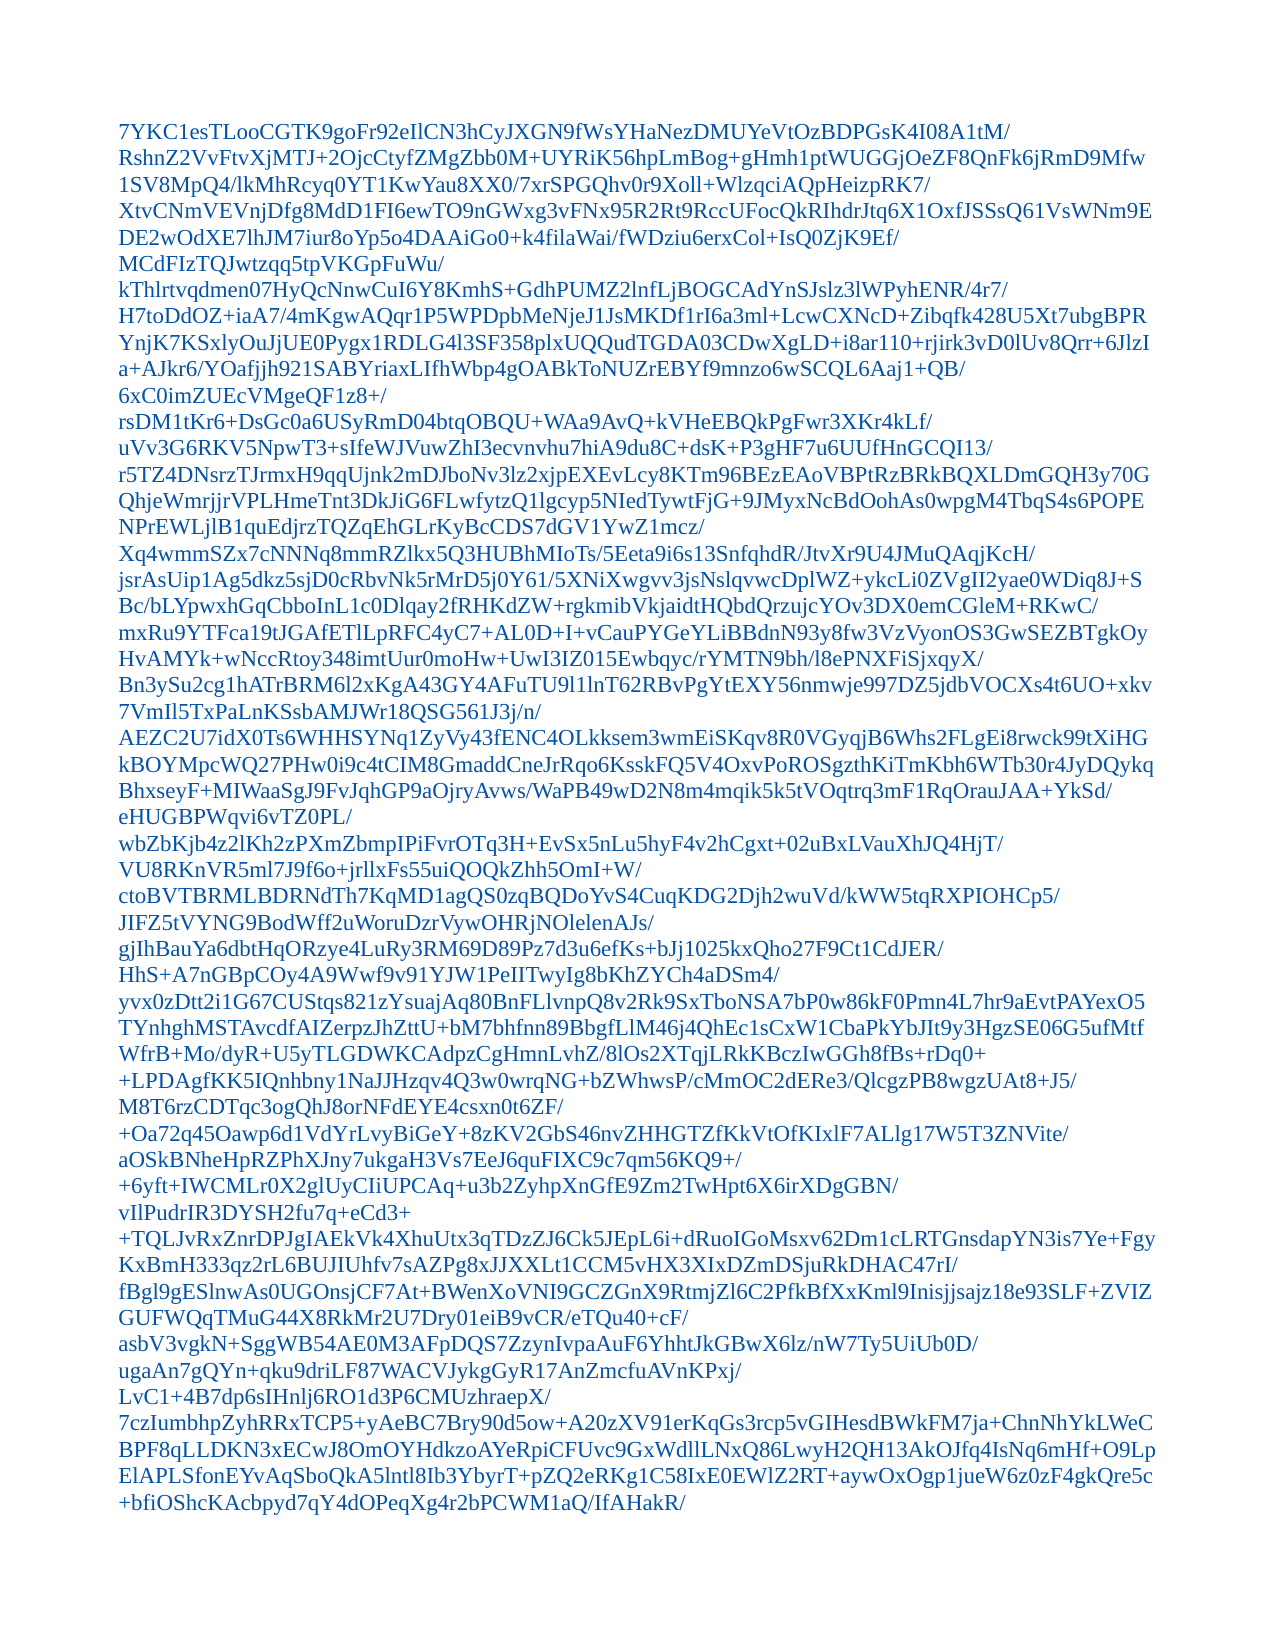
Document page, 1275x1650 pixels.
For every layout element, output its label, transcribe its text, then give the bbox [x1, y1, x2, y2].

text 7YKC1esTLooCGTK9goFr92eIlCN3hCyJXGN9fWsYHaNezDMUYeVtOzBDPGsK4I08A1tM/RshnZ2VvFtvXjMTJ+2OjcCtyfZMgZbb0M+UYRiK56hpLmBog+gHmh1ptWUGGjOeZF8QnFk6jRmD9Mfw1SV8MpQ4/lkMhRcyq0YT1KwYau8XX0/7xrSPGQhv0r9Xoll+WlzqciAQpHeizpRK7/XtvCNmVEVnjDfg8MdD1FI6ewTO9nGWxg3vFNx95R2Rt9RccUFocQkRIhdrJtq6X1OxfJSSsQ61VsWNm9EDE2wOdXE7lhJM7iur8oYp5o4DAAiGo0+k4filaWai/fWDziu6erxCol+IsQ0ZjK9Ef/MCdFIzTQJwtzqq5tpVKGpFuWu/kThlrtvqdmen07HyQcNnwCuI6Y8KmhS+GdhPUMZ2lnfLjBOGCAdYnSJslz3lWPyhENR/4r7/H7toDdOZ+iaA7/4mKgwAQqr1P5WPDpbMeNjeJ1JsMKDf1rI6a3ml+LcwCXNcD+Zibqfk428U5Xt7ubgBPRYnjK7KSxlyOuJjUE0Pygx1RDLG4l3SF358plxUQQudTGDA03CDwXgLD+i8ar110+rjirk3vD0lUv8Qrr+6JlzIa+AJkr6/YOafjjh921SABYriaxLIfhWbp4gOABkToNUZrEBYf9mnzo6wSCQL6Aaj1+QB/6xC0imZUEcVMgeQF1z8+/rsDM1tKr6+DsGc0a6USyRmD04btqOBQU+WAa9AvQ+kVHeEBQkPgFwr3XKr4kLf/uVv3G6RKV5NpwT3+sIfeWJVuwZhI3ecvnvhu7hiA9du8C+dsK+P3gHF7u6UUfHnGCQI13/r5TZ4DNsrzTJrmxH9qqUjnk2mDJboNv3lz2xjpEXEvLcy8KTm96BEzEAoVBPtRzBRkBQXLDmGQH3y70GQhjeWmrjjrVPLHmeTnt3DkJiG6FLwfytzQ1lgcyp5NIedTywtFjG+9JMyxNcBdOohAs0wpgM4TbqS4s6POPENPrEWLjlB1quEdjrzTQZqEhGLrKyBcCDS7dGV1YwZ1mcz/Xq4wmmSZx7cNNNq8mmRZlkx5Q3HUBhMIoTs/5Eeta9i6s13SnfqhdR/JtvXr9U4JMuQAqjKcH/jsrAsUip1Ag5dkz5sjD0cRbvNk5rMrD5j0Y61/5XNiXwgvv3jsNslqvwcDplWZ+ykcLi0ZVgII2yae0WDiq8J+SBc/bLYpwxhGqCbboInL1c0Dlqay2fRHKdZW+rgkmibVkjaidtHQbdQrzujcYOv3DX0emCGleM+RKwC/mxRu9YTFca19tJGAfETlLpRFC4yC7+AL0D+I+vCauPYGeYLiBBdnN93y8fw3VzVyonOS3GwSEZBTgkOyHvAMYk+wNccRtoy348imtUur0moHw+UwI3IZ015Ewbqyc/rYMTN9bh/l8ePNXFiSjxqyX/Bn3ySu2cg1hATrBRM6l2xKgA43GY4AFuTU9l1lnT62RBvPgYtEXY56nmwje997DZ5jdbVOCXs4t6UO+xkv7VmIl5TxPaLnKSsbAMJWr18QSG561J3j/n/AEZC2U7idX0Ts6WHHSYNq1ZyVy43fENC4OLkksem3wmEiSKqv8R0VGyqjB6Whs2FLgEi8rwck99tXiHGkBOYMpcWQ27PHw0i9c4tCIM8GmaddCneJrRqo6KsskFQ5V4OxvPoROSgzthKiTmKbh6WTb30r4JyDQykqBhxseyF+MIWaaSgJ9FvJqhGP9aOjryAvws/WaPB49wD2N8m4mqik5k5tVOqtrq3mF1RqOrauJAA+YkSd/eHUGBPWqvi6vTZ0PL/wbZbKjb4z2lKh2zPXmZbmpIPiFvrOTq3H+EvSx5nLu5hyF4v2hCgxt+02uBxLVauXhJQ4HjT/VU8RKnVR5ml7J9f6o+jrllxFs55uiQOQkZhh5OmI+W/ctoBVTBRMLBDRNdTh7KqMD1agQS0zqBQDoYvS4CuqKDG2Djh2wuVd/kWW5tqRXPIOHCp5/JIFZ5tVYNG9BodWff2uWoruDzrVywOHRjNOlelenAJs/gjIhBauYa6dbtHqORzye4LuRy3RM69D89Pz7d3u6efKs+bJj1025kxQho27F9Ct1CdJER/HhS+A7nGBpCOy4A9Wwf9v91YJW1PeIITwyIg8bKhZYCh4aDSm4/yvx0zDtt2i1G67CUStqs821zYsuajAq80BnFLlvnpQ8v2Rk9SxTboNSA7bP0w86kF0Pmn4L7hr9aEvtPAYexO5TYnhghMSTAvcdfAIZerpzJhZttU+bM7bhfnn89BbgfLlM46j4QhEc1sCxW1CbaPkYbJIt9y3HgzSE06G5ufMtfWfrB+Mo/dyR+U5yTLGDWKCAdpzCgHmnLvhZ/8lOs2XTqjLRkKBczIwGGh8fBs+rDq0++LPDAgfKK5IQnhbny1NaJJHzqv4Q3w0wrqNG+bZWhwsP/cMmOC2dERe3/QlcgzPB8wgzUAt8+J5/M8T6rzCDTqc3ogQhJ8orNFdEYE4csxn0t6ZF/+Oa72q45Oawp6d1VdYrLvyBiGeY+8zKV2GbS46nvZHHGTZfKkVtOfKIxlF7ALlg17W5T3ZNVite/aOSkBNheHpRZPhXJny7ukgaH3Vs7EeJ6quFIXC9c7qm56KQ9+/+6yft+IWCMLr0X2glUyCIiUPCAq+u3b2ZyhpXnGfE9Zm2TwHpt6X6irXDgGBN/vIlPudrIR3DYSH2fu7q+eCd3++TQLJvRxZnrDPJgIAEkVk4XhuUtx3qTDzZJ6Ck5JEpL6i+dRuoIGoMsxv62Dm1cLRTGnsdapYN3is7Ye+FgyKxBmH333qz2rL6BUJIUhfv7sAZPg8xJJXXLt1CCM5vHX3XIxDZmDSjuRkDHAC47rI/fBgl9gESlnwAs0UGOnsjCF7At+BWenXoVNI9GCZGnX9RtmjZl6C2PfkBfXxKml9Inisjjsajz18e93SLF+ZVIZGUFWQqTMuG44X8RkMr2U7Dry01eiB9vCR/eTQu40+cF/asbV3vgkN+SggWB54AE0M3AFpDQS7ZzynIvpaAuF6YhhtJkGBwX6lz/nW7Ty5UiUb0D/ugaAn7gQYn+qku9driLF87WACVJykgGyR17AnZmcfuAVnKPxj/LvC1+4B7dp6sIHnlj6RO1d3P6CMUzhraepX/7czIumbhpZyhRRxTCP5+yAeBC7Bry90d5ow+A20zXV91erKqGs3rcp5vGIHesdBWkFM7ja+ChnNhYkLWeCBPF8qLLDKN3xECwJ8OmOYHdkzoAYeRpiCFUvc9GxWdllLNxQ86LwyH2QH13AkOJfq4IsNq6mHf+O9LpElAPLSfonEYvAqSboQkA5lntl8Ib3YbyrT+pZQ2eRKg1C58IxE0EWlZ2RT+aywOxOgp1jueW6z0zF4gkQre5c+bfiOShcKAcbpyd7qY4dOPeqXg4r2bPCWM1aQ/IfAHakR/ [118, 118, 1157, 1515]
